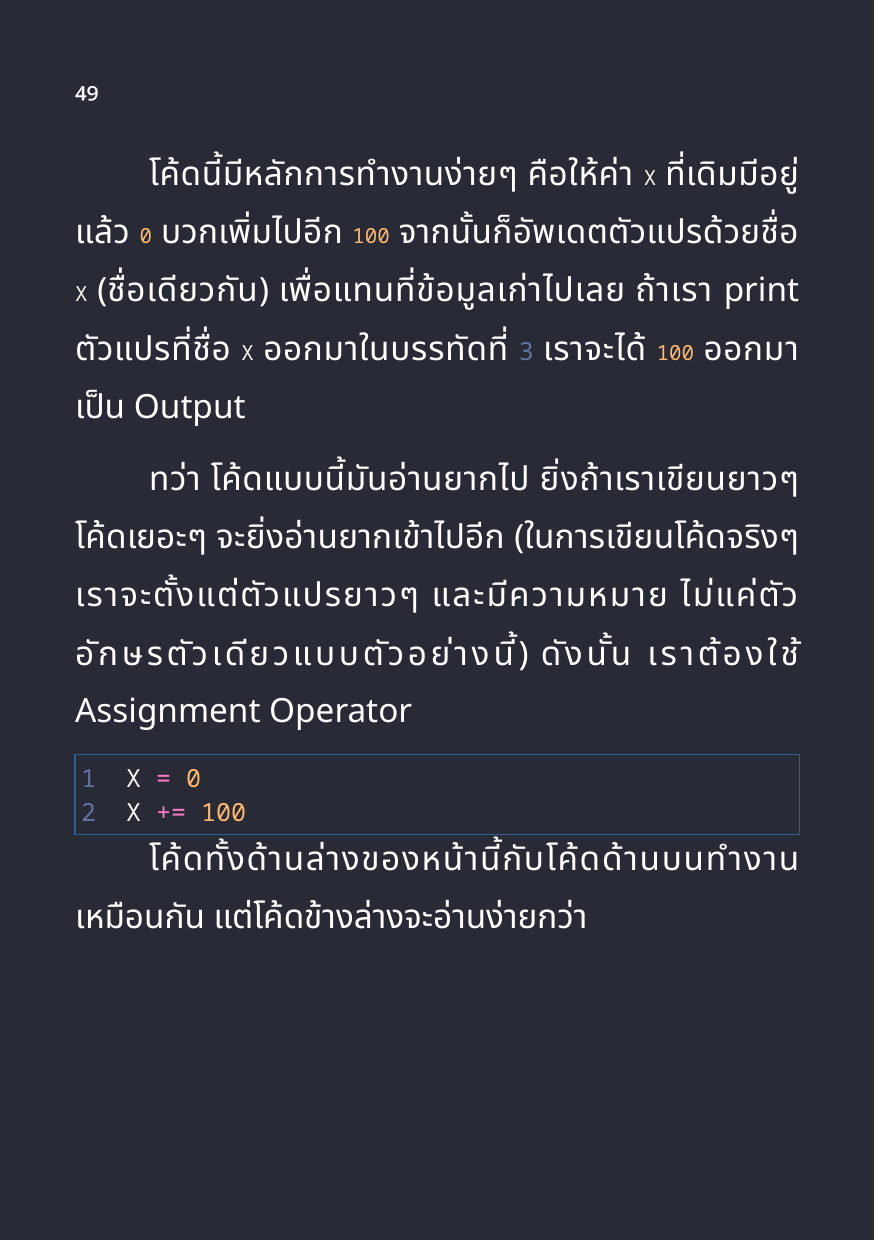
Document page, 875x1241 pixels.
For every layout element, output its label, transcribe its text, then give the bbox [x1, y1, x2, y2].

text โค้ดทั้งด้านล่างของหน้านี้กับโค้ดด้านบนทำงานเหมือนกัน แต่โค้ดข้างล่างจะอ่านง่ายกว่า [75, 835, 799, 944]
text ทว่า โค้ดแบบนี้มันอ่านยากไป ยิ่งถ้าเราเขียนยาวๆ โค้ดเยอะๆ จะยิ่งอ่านยากเข้าไปอีก (ในการเขียนโค้ดจริงๆ เราจะตั้งแต่ตัวแปรยาวๆ และมีความหมาย ไม่แค่ตัวอักษรตัวเดียวแบบตัวอย่างนี้) ดังนั้น เราต้องใช้ Assignment Operator [75, 455, 799, 732]
table_header 1 X = 0 2 X += 100 [76, 755, 799, 834]
text โค้ดนี้มีหลักการทำงานง่ายๆ คือให้ค่า X ที่เดิมมีอยู่แล้ว 0 บวกเพิ่มไปอีก 100 จากนั้นก็อัพเดตตัวแปรด้วยชื่อ X (ชื่อเดียวกัน) เพื่อแทนที่ข้อมูลเก่าไปเลย ถ้าเรา print ตัวแปรที่ชื่อ X ออกมาในบรรทัดที่ 3 เราจะได้ 100 ออกมาเป็น Output [75, 150, 799, 433]
